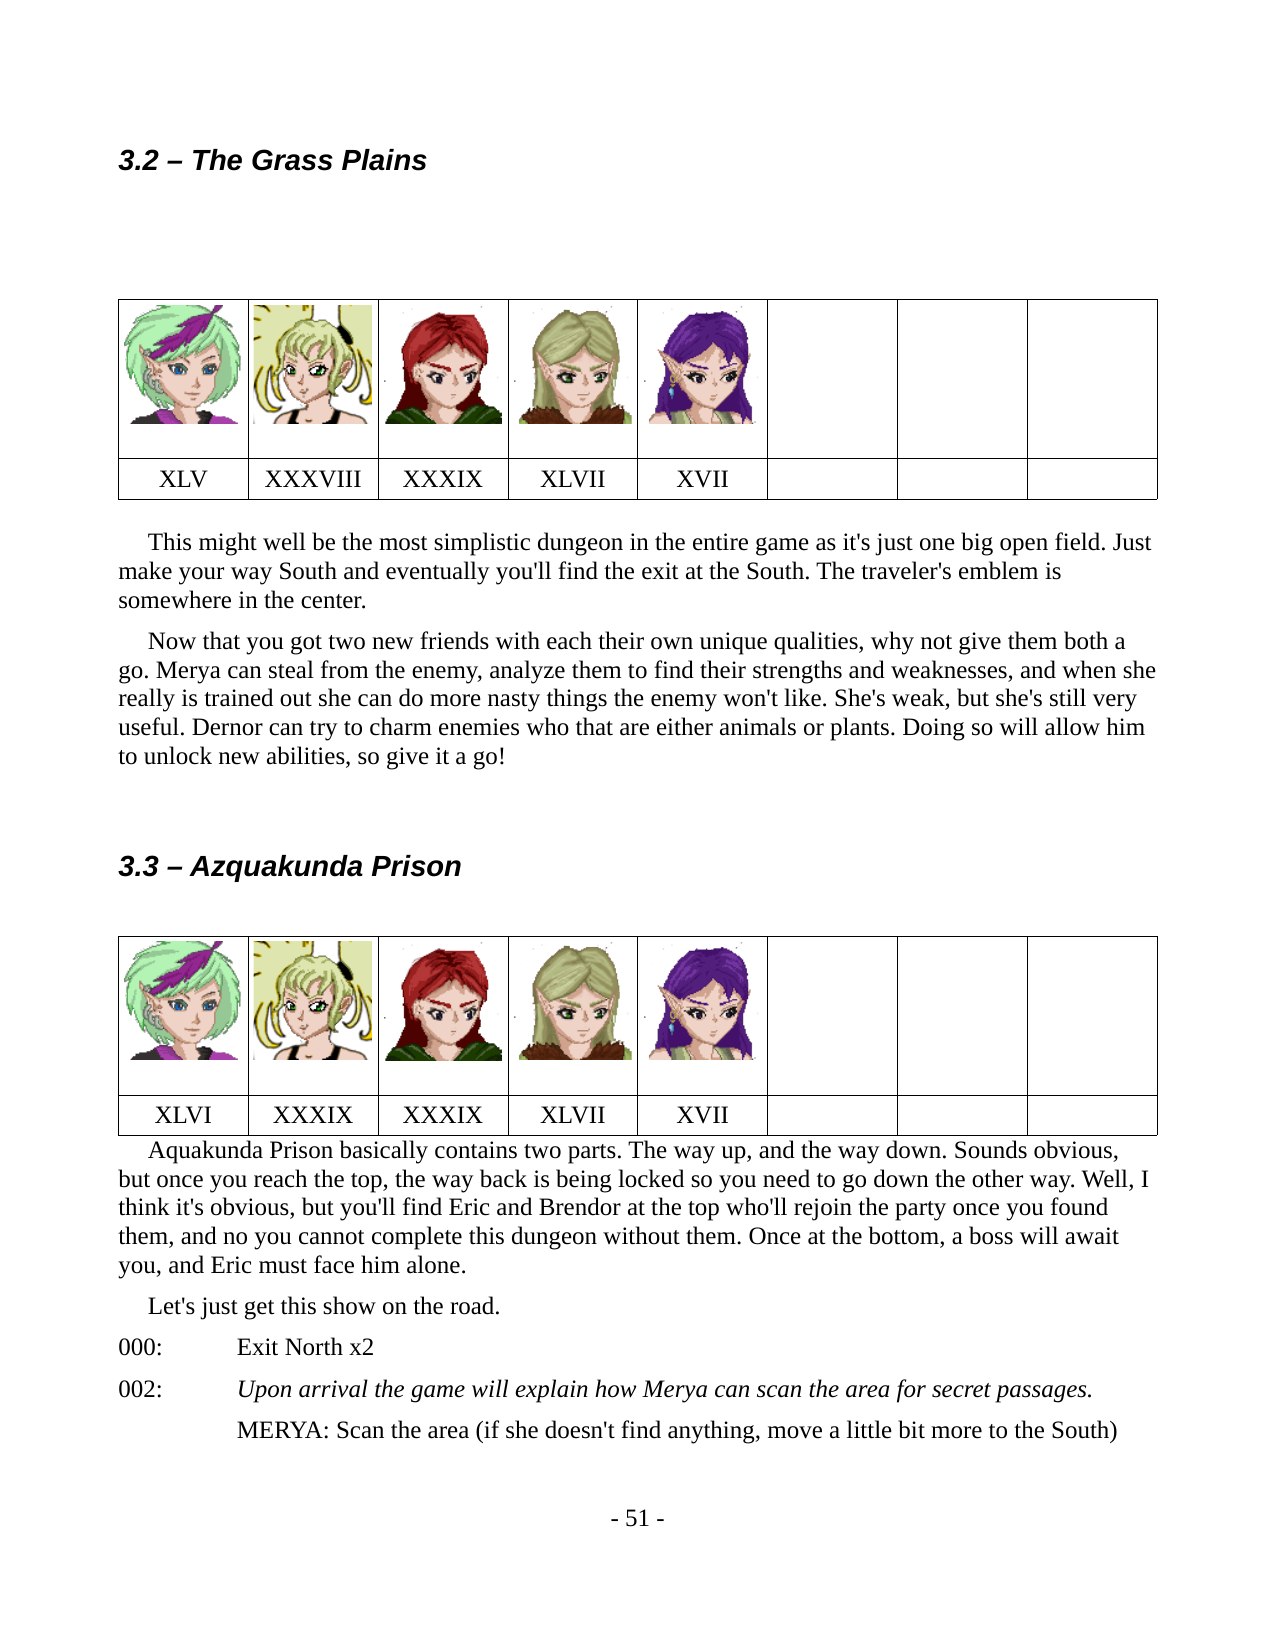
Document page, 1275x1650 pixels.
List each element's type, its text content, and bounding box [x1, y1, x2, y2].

text Now that you got two new friends with each their own unique qualities, why not give them both a go. Merya can steal from the enemy, analyze them to find their strengths and weaknesses, and when she really is trained out she can do more nasty things the enemy won't like. She's weak, but she's still very useful. Dernor can try to charm enemies who that are either animals or plants. Doing so will allow him to unlock new abilities, so give it a go! [118, 626, 1157, 770]
subtitle 3.3 – Azquakunda Prison [118, 848, 1157, 882]
table_header [119, 424, 248, 458]
table_cell [1028, 459, 1157, 498]
table_cell XXXIX [379, 459, 508, 498]
table_header [119, 937, 248, 1094]
table_cell XLVII [509, 459, 637, 498]
text 002: Upon arrival the game will explain how Merya can scan the area for secret passages. [118, 1374, 1157, 1402]
picture [253, 305, 372, 424]
table_header [119, 300, 248, 423]
table_cell XLV [119, 459, 248, 498]
table_header [768, 300, 897, 458]
text Let's just get this show on the road. [118, 1291, 1157, 1320]
picture [513, 305, 632, 424]
table_header [509, 424, 637, 458]
table_header [379, 937, 508, 1094]
picture [513, 941, 632, 1060]
table_header [118, 230, 1157, 271]
picture [383, 305, 502, 424]
table_cell XVII [638, 1096, 767, 1135]
table_header [768, 937, 897, 1094]
text MERYA: Scan the area (if she doesn't find anything, move a little bit more to the South) [118, 1415, 1157, 1444]
table_header [638, 424, 767, 458]
table_cell XXXVIII [249, 459, 378, 498]
table_header [379, 300, 508, 458]
table_header [509, 300, 637, 423]
table_header [898, 300, 1027, 458]
table_cell XXXIX [249, 1096, 378, 1135]
table_cell XLVII [509, 1096, 637, 1135]
picture [643, 941, 762, 1060]
picture [643, 305, 762, 424]
table_cell [898, 1096, 1027, 1135]
picture [123, 305, 243, 424]
table_cell XXXIX [379, 1096, 508, 1135]
table_header [249, 300, 378, 423]
table_header [249, 424, 378, 458]
picture [123, 941, 243, 1060]
table_cell XLVI [119, 1096, 248, 1135]
table_header [1028, 937, 1157, 1094]
text This might well be the most simplistic dungeon in the entire game as it's just one big open field. Just make your way South and eventually you'll find the exit at the South. The traveler's emblem is somewhere in the center. [118, 527, 1157, 613]
table_header [638, 937, 767, 1094]
table_cell [768, 459, 897, 498]
table_header [1028, 300, 1157, 458]
picture [253, 941, 372, 1060]
text Aquakunda Prison basically contains two parts. The way up, and the way down. Sounds obvious, but once you reach the top, the way back is being locked so you need to go down the other way. Well, I think it's obvious, but you'll find Eric and Brendor at the top who'll rejoin the party once you found them, and no you cannot complete this dungeon without them. Once at the bottom, a boss will await you, and Eric must face him alone. [118, 1136, 1157, 1279]
table_cell [898, 459, 1027, 498]
text 000: Exit North x2 [118, 1332, 1157, 1361]
table_header [898, 937, 1027, 1094]
subtitle 3.2 – The Grass Plains [118, 143, 1157, 177]
picture [383, 941, 502, 1061]
table_header [509, 937, 637, 1094]
table_cell [1028, 1096, 1157, 1135]
table_header [249, 937, 378, 1094]
table_cell [768, 1096, 897, 1135]
table_header [638, 300, 767, 423]
table_cell XVII [638, 459, 767, 498]
